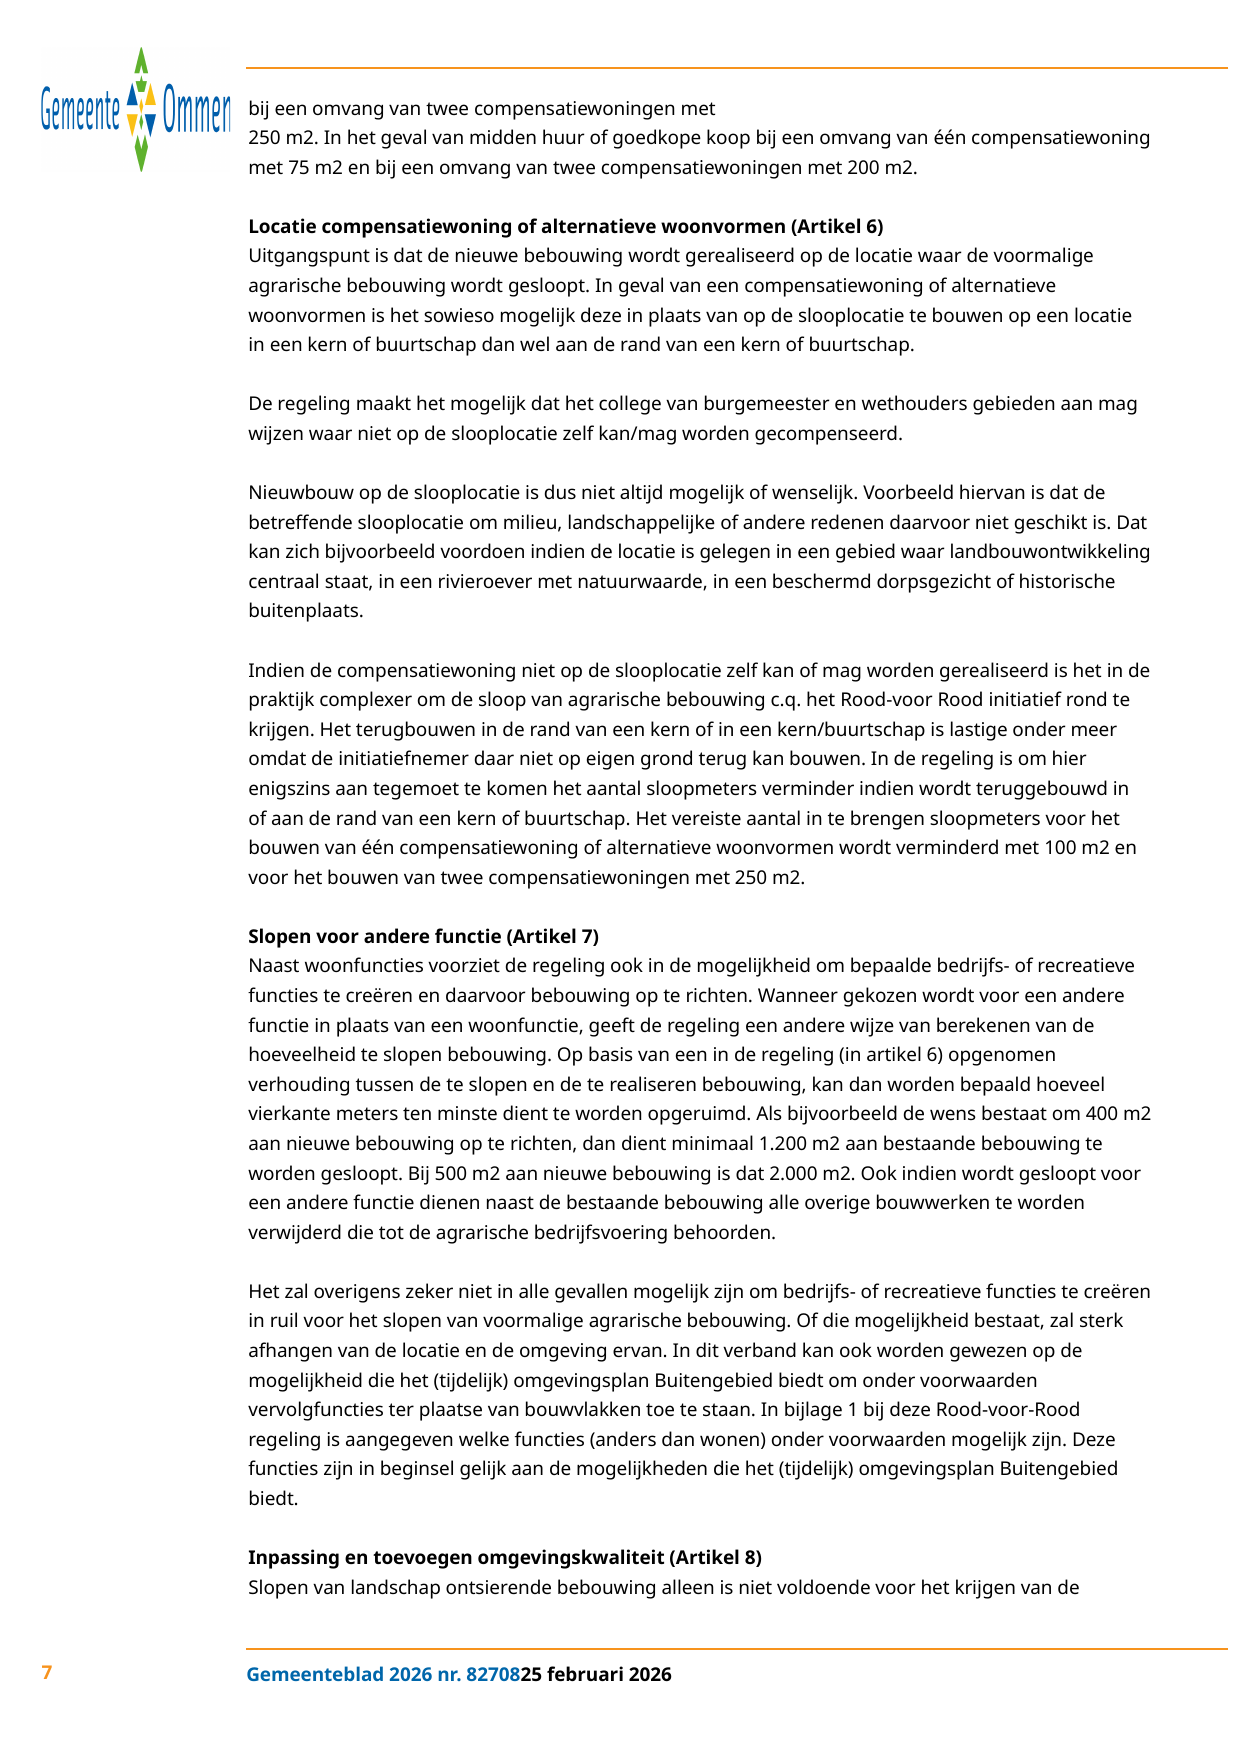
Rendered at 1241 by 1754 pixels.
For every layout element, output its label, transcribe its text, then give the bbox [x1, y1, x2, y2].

text Nieuwbouw op de slooplocatie is dus niet altijd mogelijk of wenselijk. Voorbeeld hiervan is dat de betreffende slooplocatie om milieu, landschappelijke of andere redenen daarvoor niet geschikt is. Dat kan zich bijvoorbeeld voordoen indien de locatie is gelegen in een gebied waar landbouwontwikkeling centraal staat, in een rivieroever met natuurwaarde, in een beschermd dorpsgezicht of historische buitenplaats. [248, 479, 1152, 623]
text Naast woonfuncties voorziet de regeling ook in de mogelijkheid om bepaalde bedrijfs- of recreatieve functies te creëren en daarvoor bebouwing op te richten. Wanneer gekozen wordt voor een andere functie in plaats van een woonfunctie, geeft de regeling een andere wijze van berekenen van de hoeveelheid te slopen bebouwing. Op basis van een in de regeling (in artikel 6) opgenomen verhouding tussen de te slopen en de te realiseren bebouwing, kan dan worden bepaald hoeveel vierkante meters ten minste dient te worden opgeruimd. Als bijvoorbeeld de wens bestaat om 400 m2 aan nieuwe bebouwing op te richten, dan dient minimaal 1.200 m2 aan bestaande bebouwing te worden gesloopt. Bij 500 m2 aan nieuwe bebouwing is dat 2.000 m2. Ook indien wordt gesloopt voor een andere functie dienen naast de bestaande bebouwing alle overige bouwwerken te worden verwijderd die tot de agrarische bedrijfsvoering behoorden. [248, 953, 1152, 1245]
text Inpassing en toevoegen omgevingskwaliteit (Artikel 8) [248, 1544, 1152, 1570]
text 250 m2. In het geval van midden huur of goedkope koop bij een omvang van één compensatiewoning met 75 m2 en bij een omvang van twee compensatiewoningen met 200 m2. [248, 124, 1152, 180]
text Het zal overigens zeker niet in alle gevallen mogelijk zijn om bedrijfs- of recreatieve functies te creëren in ruil voor het slopen van voormalige agrarische bebouwing. Of die mogelijkheid bestaat, zal sterk afhangen van de locatie en de omgeving ervan. In dit verband kan ook worden gewezen op de mogelijkheid die het (tijdelijk) omgevingsplan Buitengebied biedt om onder voorwaarden vervolgfuncties ter plaatse van bouwvlakken toe te staan. In bijlage 1 bij deze Rood-voor-Rood regeling is aangegeven welke functies (anders dan wonen) onder voorwaarden mogelijk zijn. Deze functies zijn in beginsel gelijk aan de mogelijkheden die het (tijdelijk) omgevingsplan Buitengebied biedt. [248, 1278, 1152, 1511]
text Slopen van landschap ontsierende bebouwing alleen is niet voldoende voor het krijgen van de [248, 1574, 1152, 1600]
text Uitgangspunt is dat de nieuwe bebouwing wordt gerealiseerd op de locatie waar de voormalige agrarische bebouwing wordt gesloopt. In geval van een compensatiewoning of alternatieve woonvormen is het sowieso mogelijk deze in plaats van op de slooplocatie te bouwen op een locatie in een kern of buurtschap dan wel aan de rand van een kern of buurtschap. [248, 243, 1152, 357]
text Indien de compensatiewoning niet op de slooplocatie zelf kan of mag worden gerealiseerd is het in de praktijk complexer om de sloop van agrarische bebouwing c.q. het Rood-voor Rood initiatief rond te krijgen. Het terugbouwen in de rand van een kern of in een kern/buurtschap is lastige onder meer omdat de initiatiefnemer daar niet op eigen grond terug kan bouwen. In de regeling is om hier enigszins aan tegemoet te komen het aantal sloopmeters verminder indien wordt teruggebouwd in of aan de rand van een kern of buurtschap. Het vereiste aantal in te brengen sloopmeters voor het bouwen van één compensatiewoning of alternatieve woonvormen wordt verminderd met 100 m2 en voor het bouwen van twee compensatiewoningen met 250 m2. [248, 657, 1152, 890]
text bij een omvang van twee compensatiewoningen met [248, 95, 1152, 121]
text De regeling maakt het mogelijk dat het college van burgemeester en wethouders gebieden aan mag wijzen waar niet op de slooplocatie zelf kan/mag worden gecompenseerd. [248, 391, 1152, 446]
picture [41, 47, 231, 172]
text Locatie compensatiewoning of alternatieve woonvormen (Artikel 6) [248, 213, 1152, 239]
text Slopen voor andere functie (Artikel 7) [248, 923, 1152, 949]
